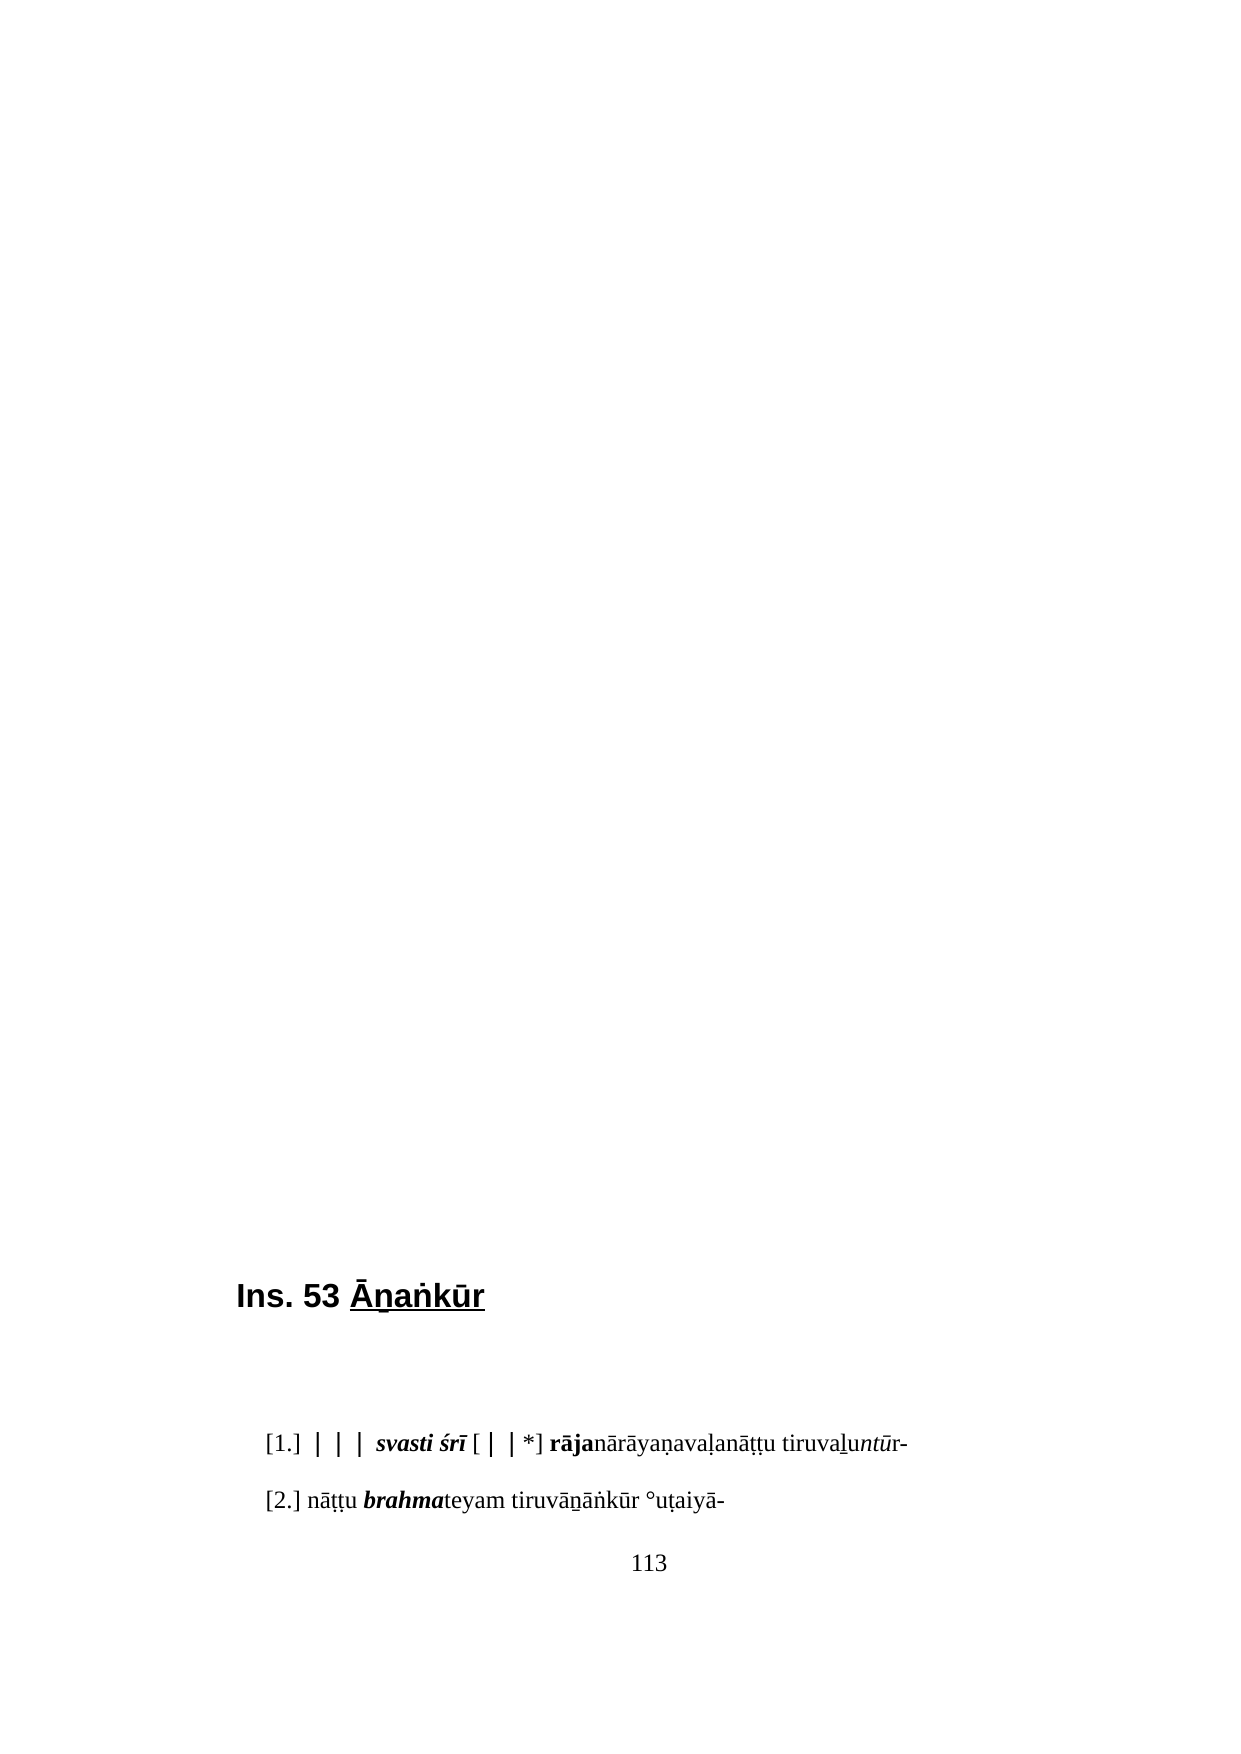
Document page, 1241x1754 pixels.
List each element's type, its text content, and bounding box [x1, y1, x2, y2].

text [1.] ❘❘❘ svasti śrī [❘❘*] rājanārāyaṇavaḷanāṭṭu tiruvaḻuntūr- [265, 1428, 1002, 1456]
text [2.] nāṭṭu brahmateyam tiruvāṉāṅkūr °uṭaiyā- [265, 1485, 1002, 1514]
subtitle Ins. 53 Āṉaṅkūr [236, 1276, 1061, 1314]
